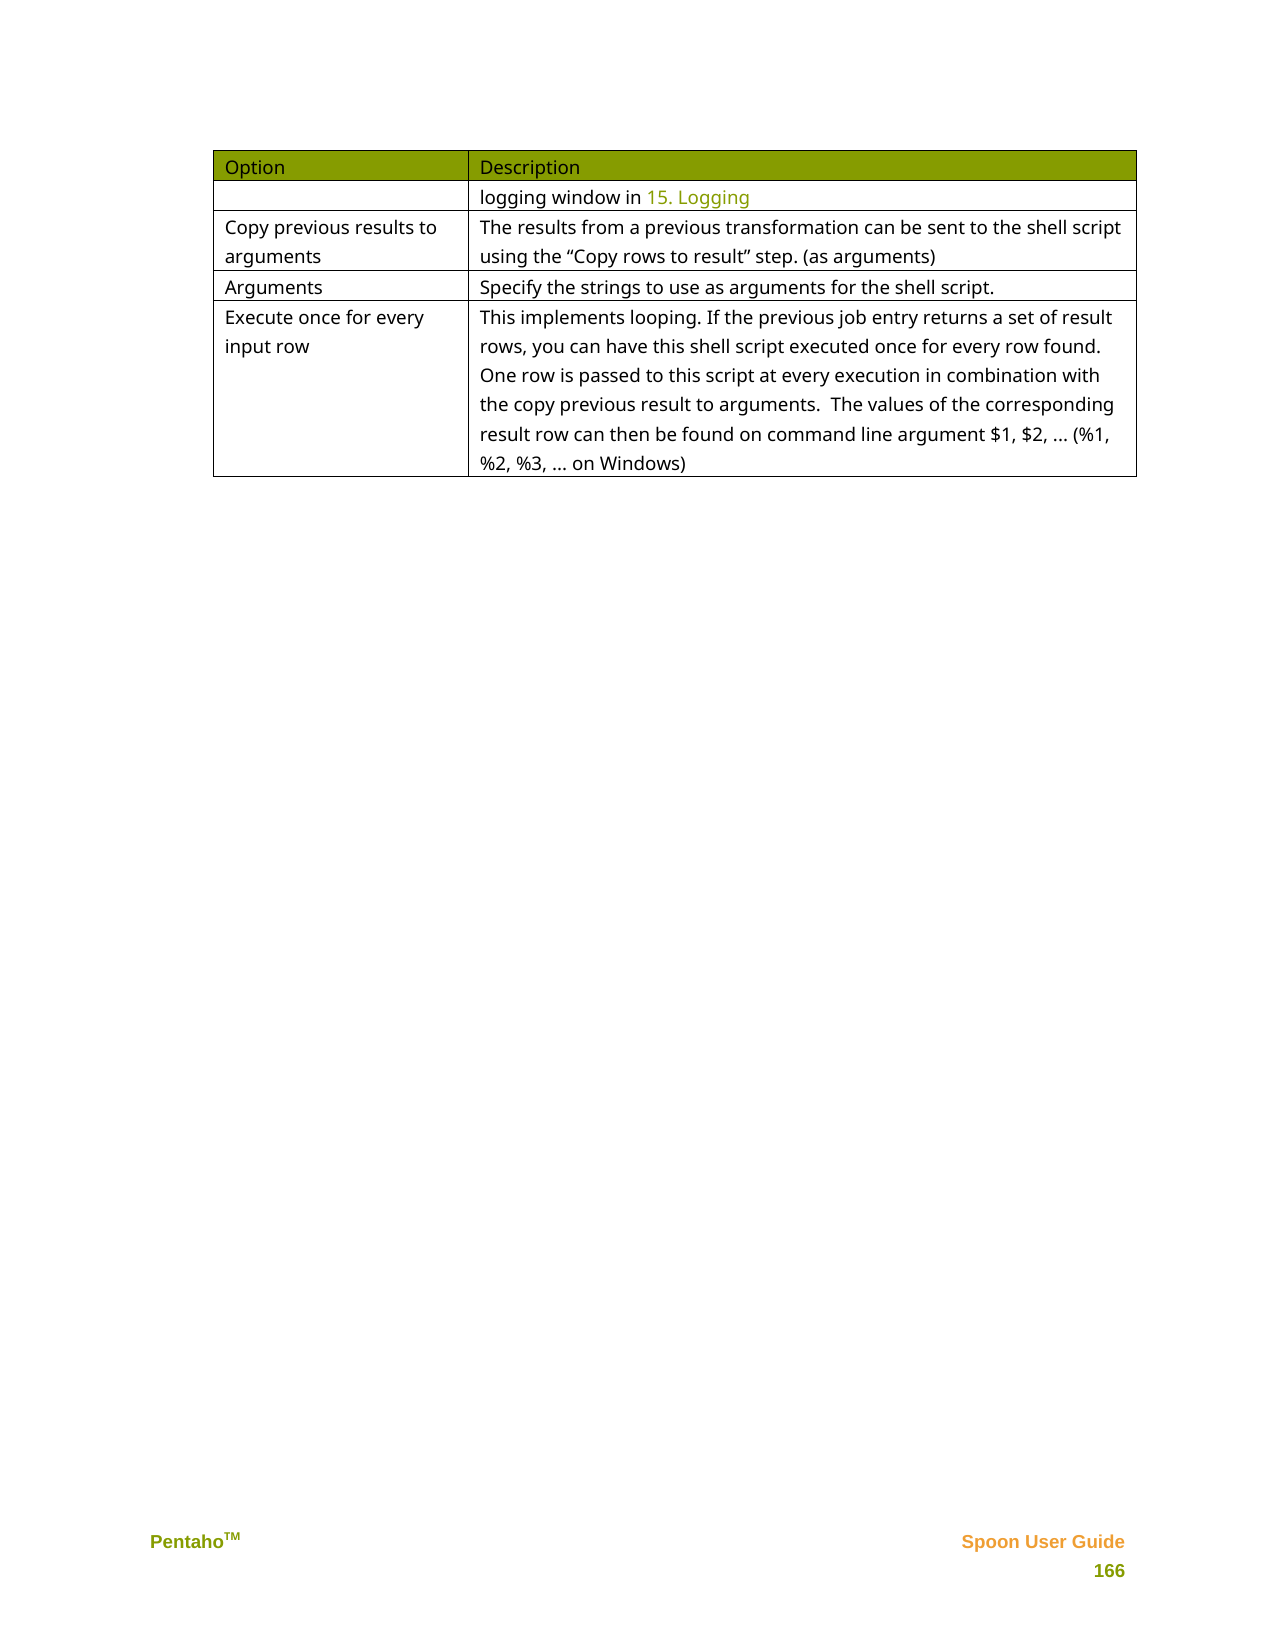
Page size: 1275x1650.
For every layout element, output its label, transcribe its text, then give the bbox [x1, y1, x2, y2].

table_cell Copy previous results to arguments [214, 211, 468, 270]
table_cell [214, 181, 468, 210]
table_cell This implements looping. If the previous job entry returns a set of result rows, you can have this shell script executed once for every row found. One row is passed to this script at every execution in combination with the copy previous result to arguments. The values of the corresponding result row can then be found on command line argument $1, $2, ... (%1, %2, %3, ... on Windows) [469, 301, 1136, 476]
table_header Description [469, 151, 1136, 180]
table_cell Specify the strings to use as arguments for the shell script. [469, 271, 1136, 300]
table_cell The results from a previous transformation can be sent to the shell script using the “Copy rows to result” step. (as arguments) [469, 211, 1136, 270]
table_cell Execute once for every input row [214, 301, 468, 476]
table_cell logging window in 15. Logging [469, 181, 1136, 210]
table_cell Arguments [214, 271, 468, 300]
table_header Option [214, 151, 468, 180]
